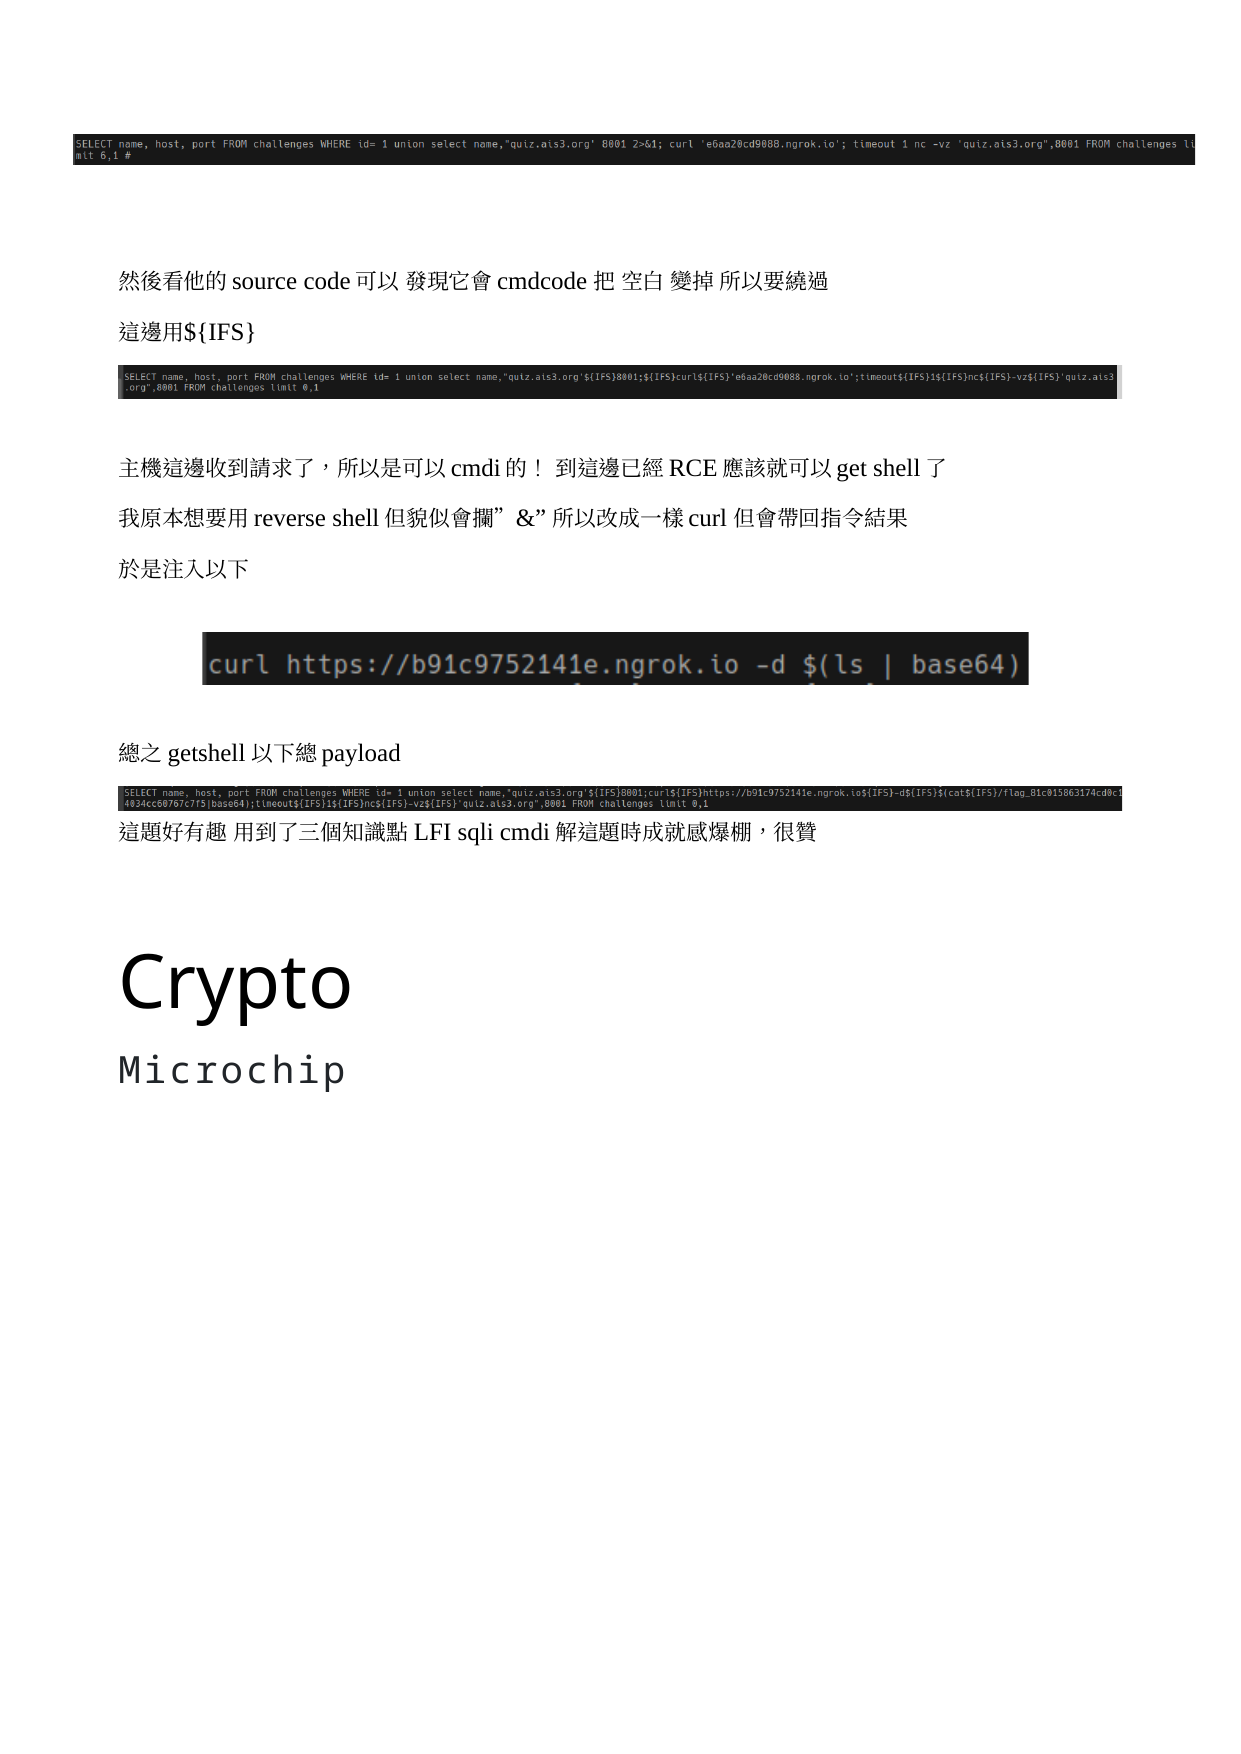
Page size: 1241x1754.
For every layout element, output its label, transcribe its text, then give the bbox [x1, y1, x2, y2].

picture [118, 365, 1123, 399]
text 這邊用${IFS} [118, 315, 1122, 346]
text 主機這邊收到請求了，所以是可以cmdi的！ 到這邊已經RCE應該就可以get shell了 [118, 451, 1122, 482]
picture [118, 786, 1123, 811]
text 我原本想要用reverse shell但貌似會攔”&” 所以改成一樣curl 但會帶回指令結果 [118, 502, 1122, 533]
picture [73, 134, 1196, 165]
subtitle Crypto [118, 928, 1122, 1031]
text 總之 getshell 以下總payload [118, 736, 1122, 768]
picture [202, 632, 1029, 685]
text 於是注入以下 [118, 552, 1122, 584]
text 這題好有趣 用到了三個知識點 LFI sqli cmdi解這題時成就感爆棚，很贊 [118, 811, 1122, 847]
text 然後看他的source code可以 發現它會cmdcode 把 空白 變掉 所以要繞過 [118, 264, 1122, 296]
text Microchip [118, 1043, 1122, 1094]
